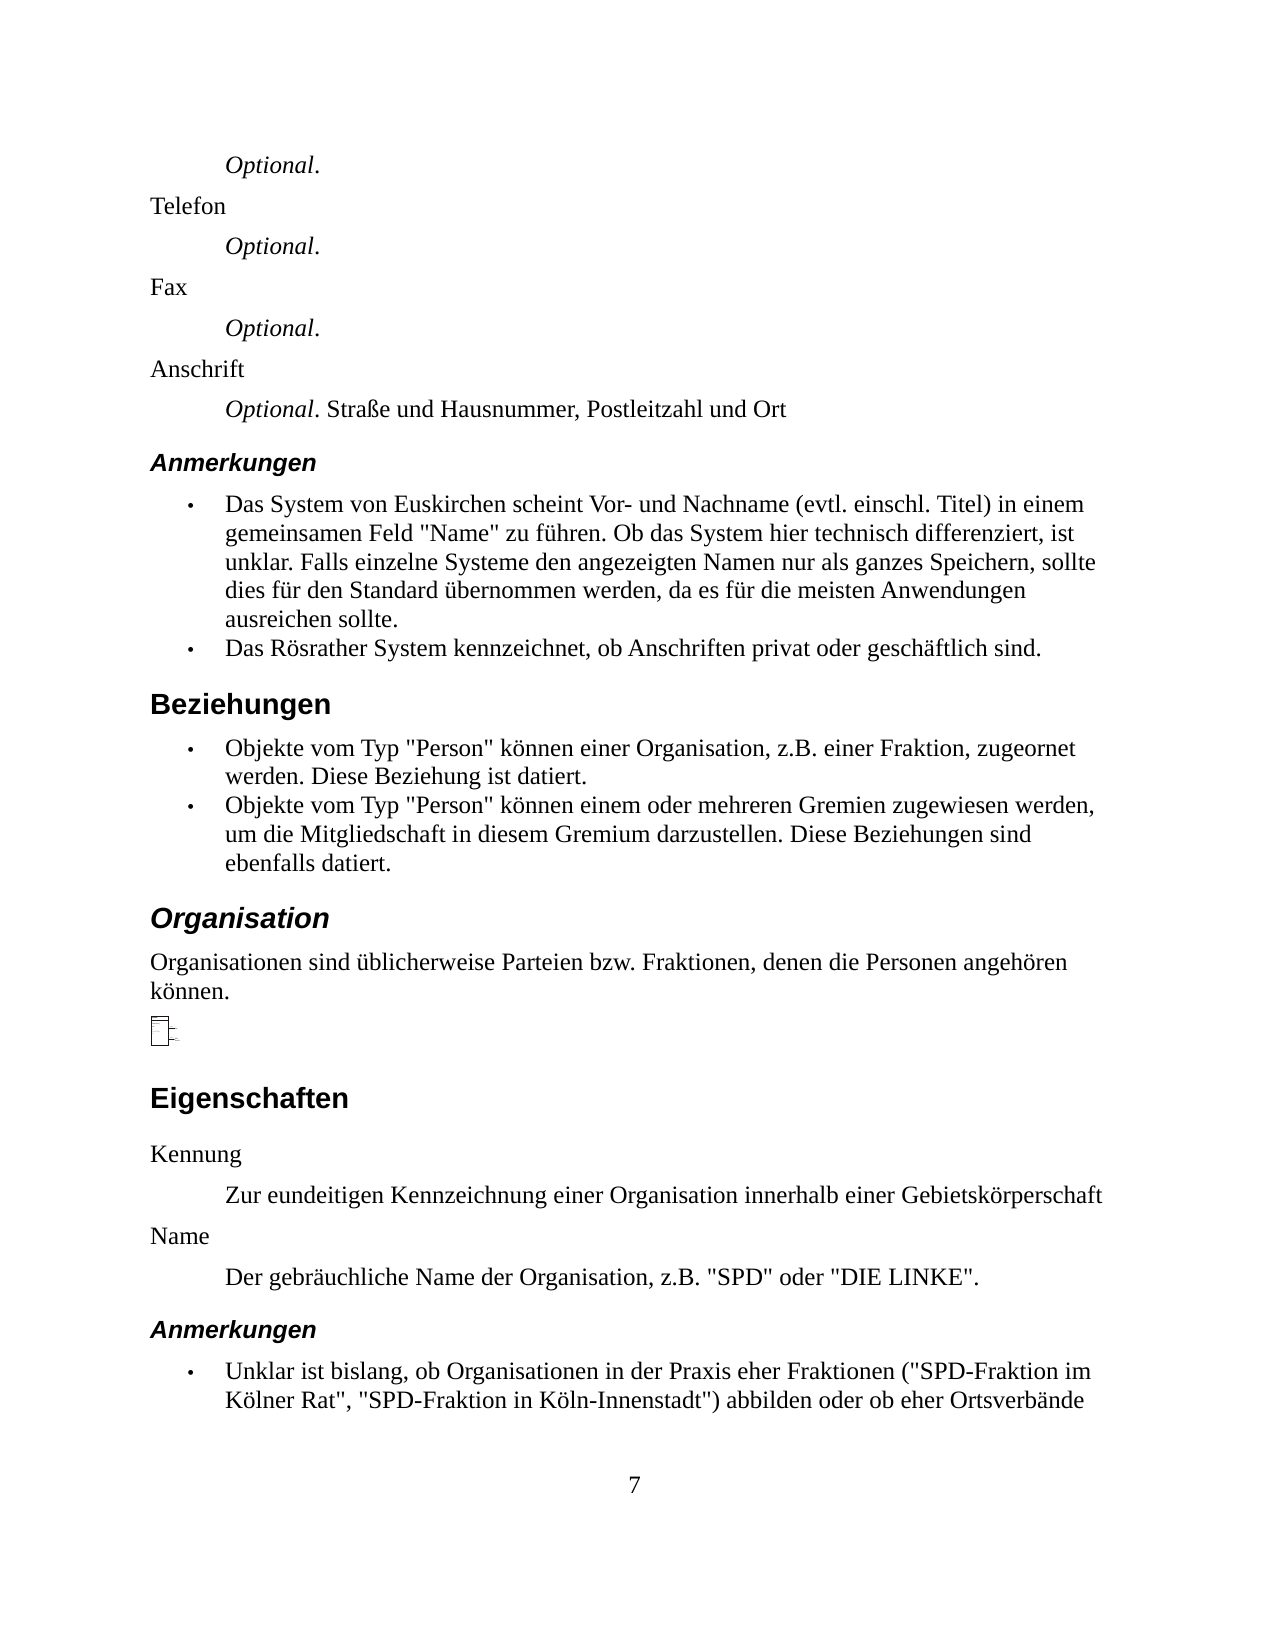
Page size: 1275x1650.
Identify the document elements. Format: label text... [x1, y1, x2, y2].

subtitle Eigenschaften [150, 1081, 1125, 1115]
list Objekte vom Typ "Person" können einer Organisation, z.B. einer Fraktion, zugeornet werden. Diese Beziehung ist datiert. [187, 733, 1125, 790]
text Optional. Straße und Hausnummer, Postleitzahl und Ort [225, 394, 1125, 423]
text Organisationen sind üblicherweise Parteien bzw. Fraktionen, denen die Personen angehören können. [150, 947, 1125, 1005]
list Das Rösrather System kennzeichnet, ob Anschriften privat oder geschäftlich sind. [187, 633, 1125, 662]
text Zur eundeitigen Kennzeichnung einer Organisation innerhalb einer Gebietskörperschaft [225, 1180, 1125, 1209]
subtitle Anmerkungen [150, 1315, 1125, 1344]
subtitle Beziehungen [150, 687, 1125, 720]
subtitle Anmerkungen [150, 448, 1125, 477]
list Unklar ist bislang, ob Organisationen in der Praxis eher Fraktionen ("SPD-Fraktion im Kölner Rat", "SPD-Fraktion in Köln-Innenstadt") abbilden oder ob eher Ortsverbände [187, 1356, 1125, 1414]
text Optional. [225, 313, 1125, 342]
text Optional. [225, 150, 1125, 179]
list Das System von Euskirchen scheint Vor- und Nachname (evtl. einschl. Titel) in einem gemeinsamen Feld "Name" zu führen. Ob das System hier technisch differenziert, ist unklar. Falls einzelne Systeme den angezeigten Namen nur als ganzes Speichern, sollte dies für den Standard übernommen werden, da es für die meisten Anwendungen ausreichen sollte. [187, 489, 1125, 633]
subtitle Organisation [150, 901, 1125, 935]
text Fax [150, 272, 1125, 301]
text Name [150, 1221, 1125, 1249]
text Der gebräuchliche Name der Organisation, z.B. "SPD" oder "DIE LINKE". [225, 1262, 1125, 1290]
text Telefon [150, 191, 1125, 219]
text Optional. [225, 231, 1125, 260]
list Objekte vom Typ "Person" können einem oder mehreren Gremien zugewiesen werden, um die Mitgliedschaft in diesem Gremium darzustellen. Diese Beziehungen sind ebenfalls datiert. [187, 790, 1125, 876]
text Kennung [150, 1139, 1125, 1168]
text Anschrift [150, 354, 1125, 382]
